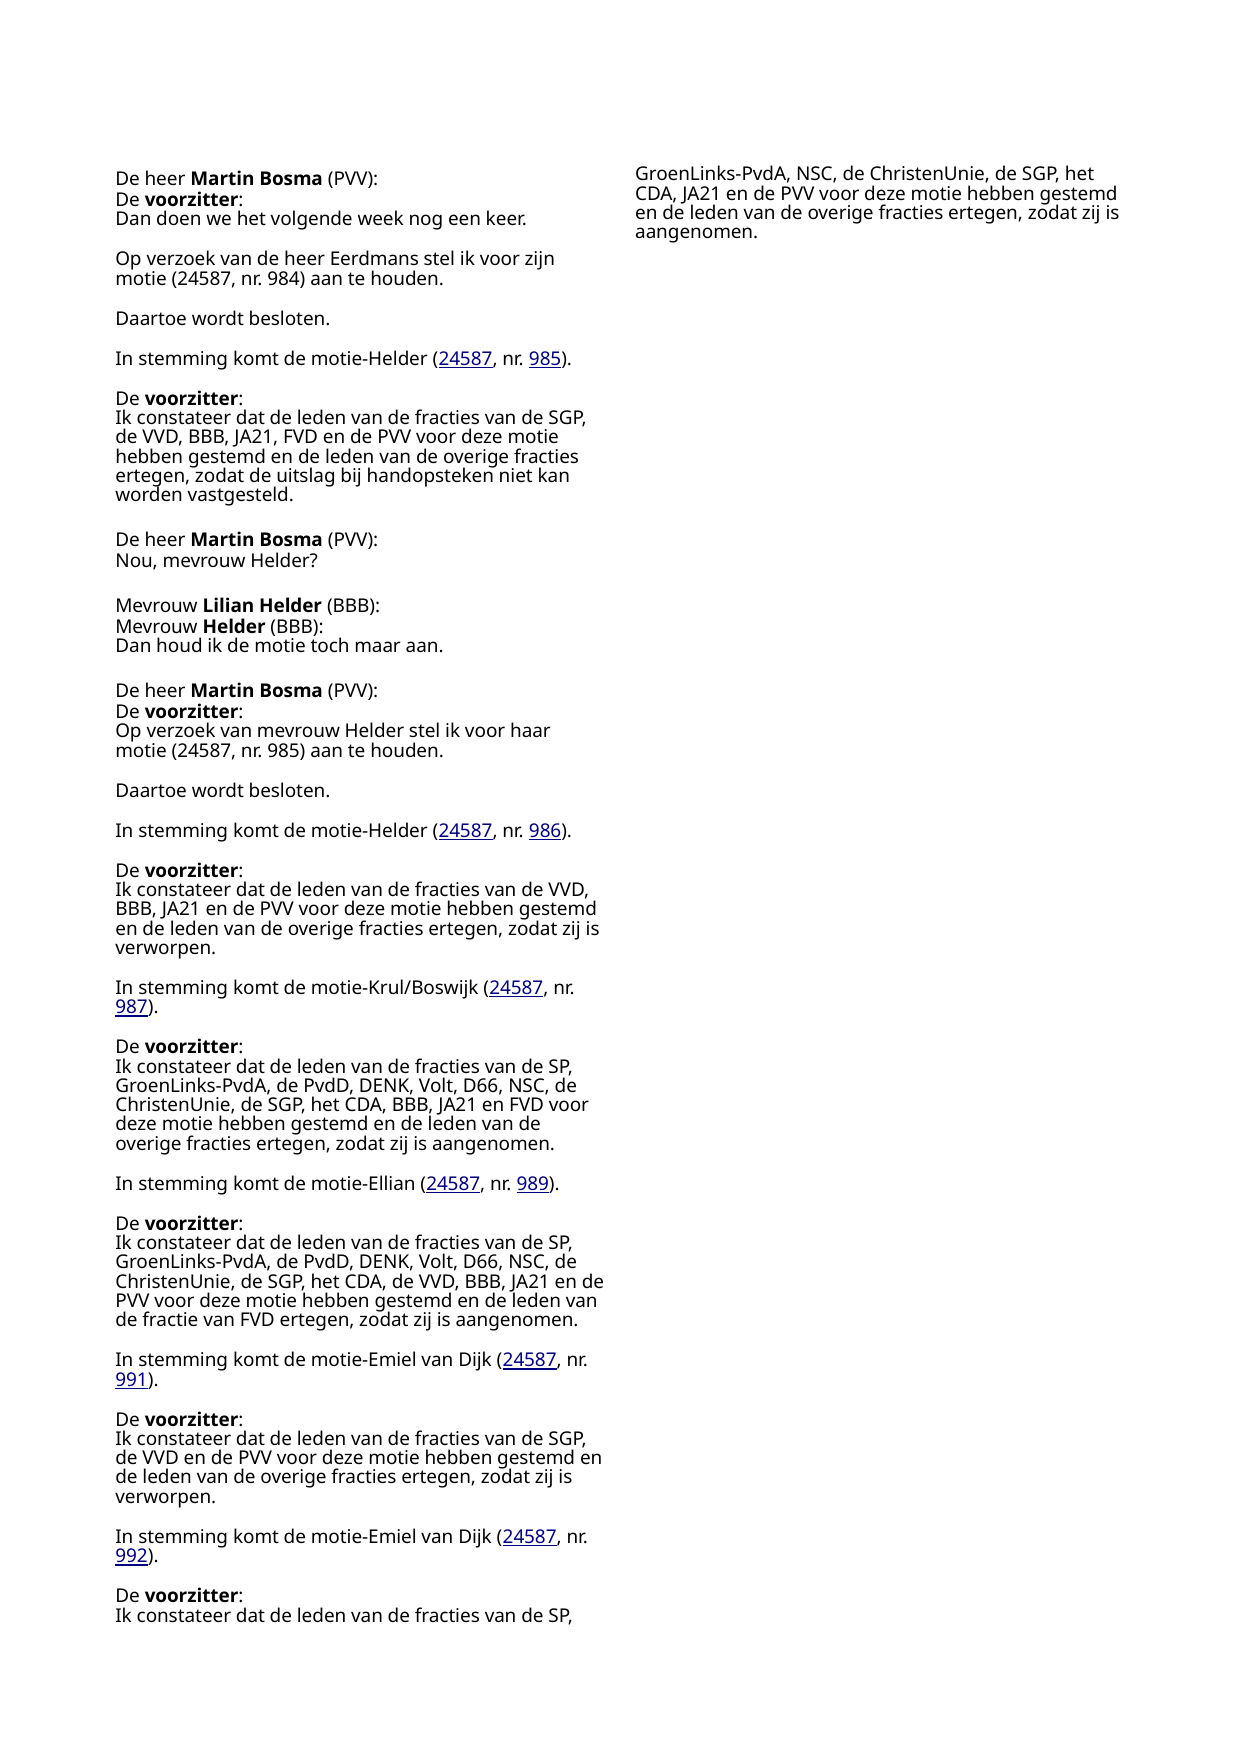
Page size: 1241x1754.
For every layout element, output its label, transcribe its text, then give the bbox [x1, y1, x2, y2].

text De heer Martin Bosma (PVV): [115, 526, 605, 552]
text Dan doen we het volgende week nog een keer. [115, 210, 605, 230]
text De voorzitter: [115, 390, 605, 409]
text De voorzitter: [115, 1587, 605, 1607]
text Op verzoek van mevrouw Helder stel ik voor haar motie (24587, nr. 985) aan te houden. [115, 722, 605, 761]
text Ik constateer dat de leden van de fracties van de SGP, de VVD, BBB, JA21, FVD en de PVV voor deze motie hebben gestemd en de leden van de overige fracties ertegen, zodat de uitslag bij handopsteken niet kan worden vastgesteld. [115, 409, 605, 506]
text In stemming komt de motie-Krul/Boswijk (24587, nr. 987). [115, 979, 605, 1017]
text Ik constateer dat de leden van de fracties van de VVD, BBB, JA21 en de PVV voor deze motie hebben gestemd en de leden van de overige fracties ertegen, zodat zij is verworpen. [115, 881, 605, 958]
text Ik constateer dat de leden van de fracties van de SP, GroenLinks-PvdA, de PvdD, DENK, Volt, D66, NSC, de ChristenUnie, de SGP, het CDA, de VVD, BBB, JA21 en de PVV voor deze motie hebben gestemd en de leden van de fractie van FVD ertegen, zodat zij is aangenomen. [115, 1234, 605, 1331]
text Daartoe wordt besloten. [115, 782, 605, 801]
text In stemming komt de motie-Ellian (24587, nr. 989). [115, 1175, 605, 1194]
text Ik constateer dat de leden van de fracties van de SP, [115, 1607, 605, 1626]
text In stemming komt de motie-Emiel van Dijk (24587, nr. 991). [115, 1351, 605, 1390]
text De voorzitter: [115, 1215, 605, 1234]
text In stemming komt de motie-Helder (24587, nr. 985). [115, 350, 605, 369]
text Dan houd ik de motie toch maar aan. [115, 637, 605, 656]
text De heer Martin Bosma (PVV): [115, 165, 605, 191]
text De voorzitter: [115, 1038, 605, 1058]
text De heer Martin Bosma (PVV): [115, 677, 605, 703]
text De voorzitter: [115, 1411, 605, 1430]
text In stemming komt de motie-Helder (24587, nr. 986). [115, 822, 605, 841]
text De voorzitter: [115, 862, 605, 881]
text Daartoe wordt besloten. [115, 310, 605, 329]
text Op verzoek van de heer Eerdmans stel ik voor zijn motie (24587, nr. 984) aan te houden. [115, 250, 605, 289]
text Mevrouw Helder (BBB): [115, 618, 605, 637]
text De voorzitter: [115, 703, 605, 722]
text De voorzitter: [115, 191, 605, 210]
text Nou, mevrouw Helder? [115, 552, 605, 571]
text In stemming komt de motie-Emiel van Dijk (24587, nr. 992). [115, 1528, 605, 1566]
text Ik constateer dat de leden van de fracties van de SGP, de VVD en de PVV voor deze motie hebben gestemd en de leden van de overige fracties ertegen, zodat zij is verworpen. [115, 1430, 605, 1507]
text GroenLinks-PvdA, NSC, de ChristenUnie, de SGP, het CDA, JA21 en de PVV voor deze motie hebben gestemd en de leden van de overige fracties ertegen, zodat zij is aangenomen. [635, 165, 1125, 242]
text Mevrouw Lilian Helder (BBB): [115, 592, 605, 618]
text Ik constateer dat de leden van de fracties van de SP, GroenLinks-PvdA, de PvdD, DENK, Volt, D66, NSC, de ChristenUnie, de SGP, het CDA, BBB, JA21 en FVD voor deze motie hebben gestemd en de leden van de overige fracties ertegen, zodat zij is aangenomen. [115, 1058, 605, 1154]
